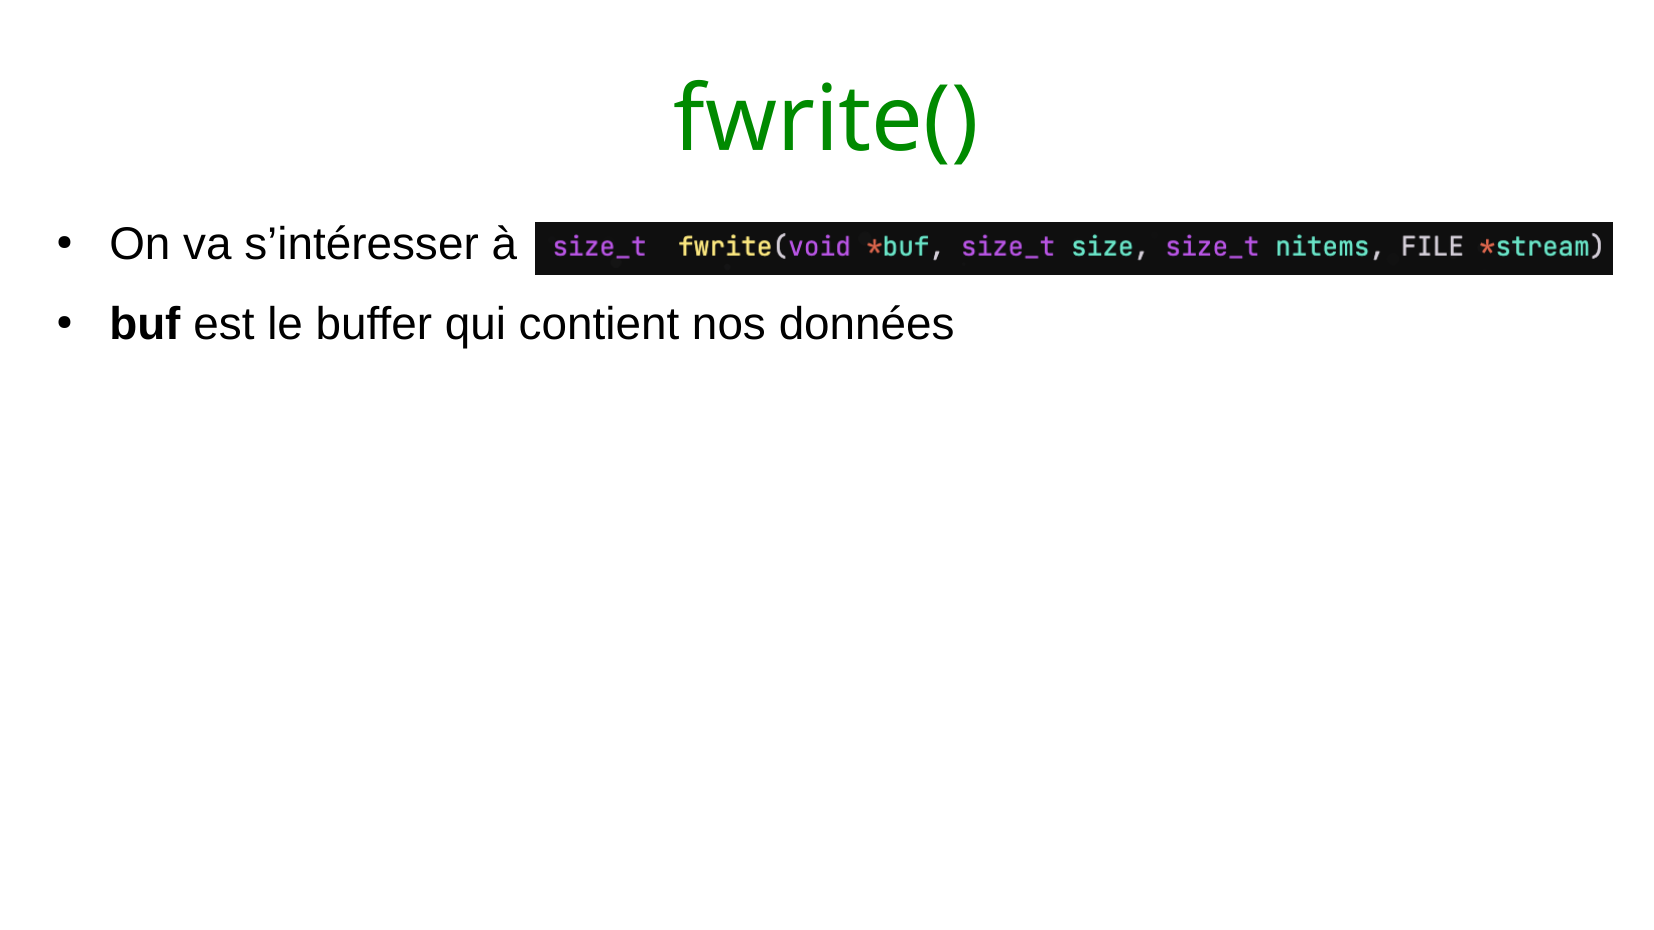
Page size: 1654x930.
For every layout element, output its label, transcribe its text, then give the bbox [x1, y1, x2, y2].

list On va s’intéresser à buf est le buffer qui contient nos données [38, 217, 1527, 757]
picture [535, 222, 1613, 275]
title fwrite() [82, 37, 1571, 193]
